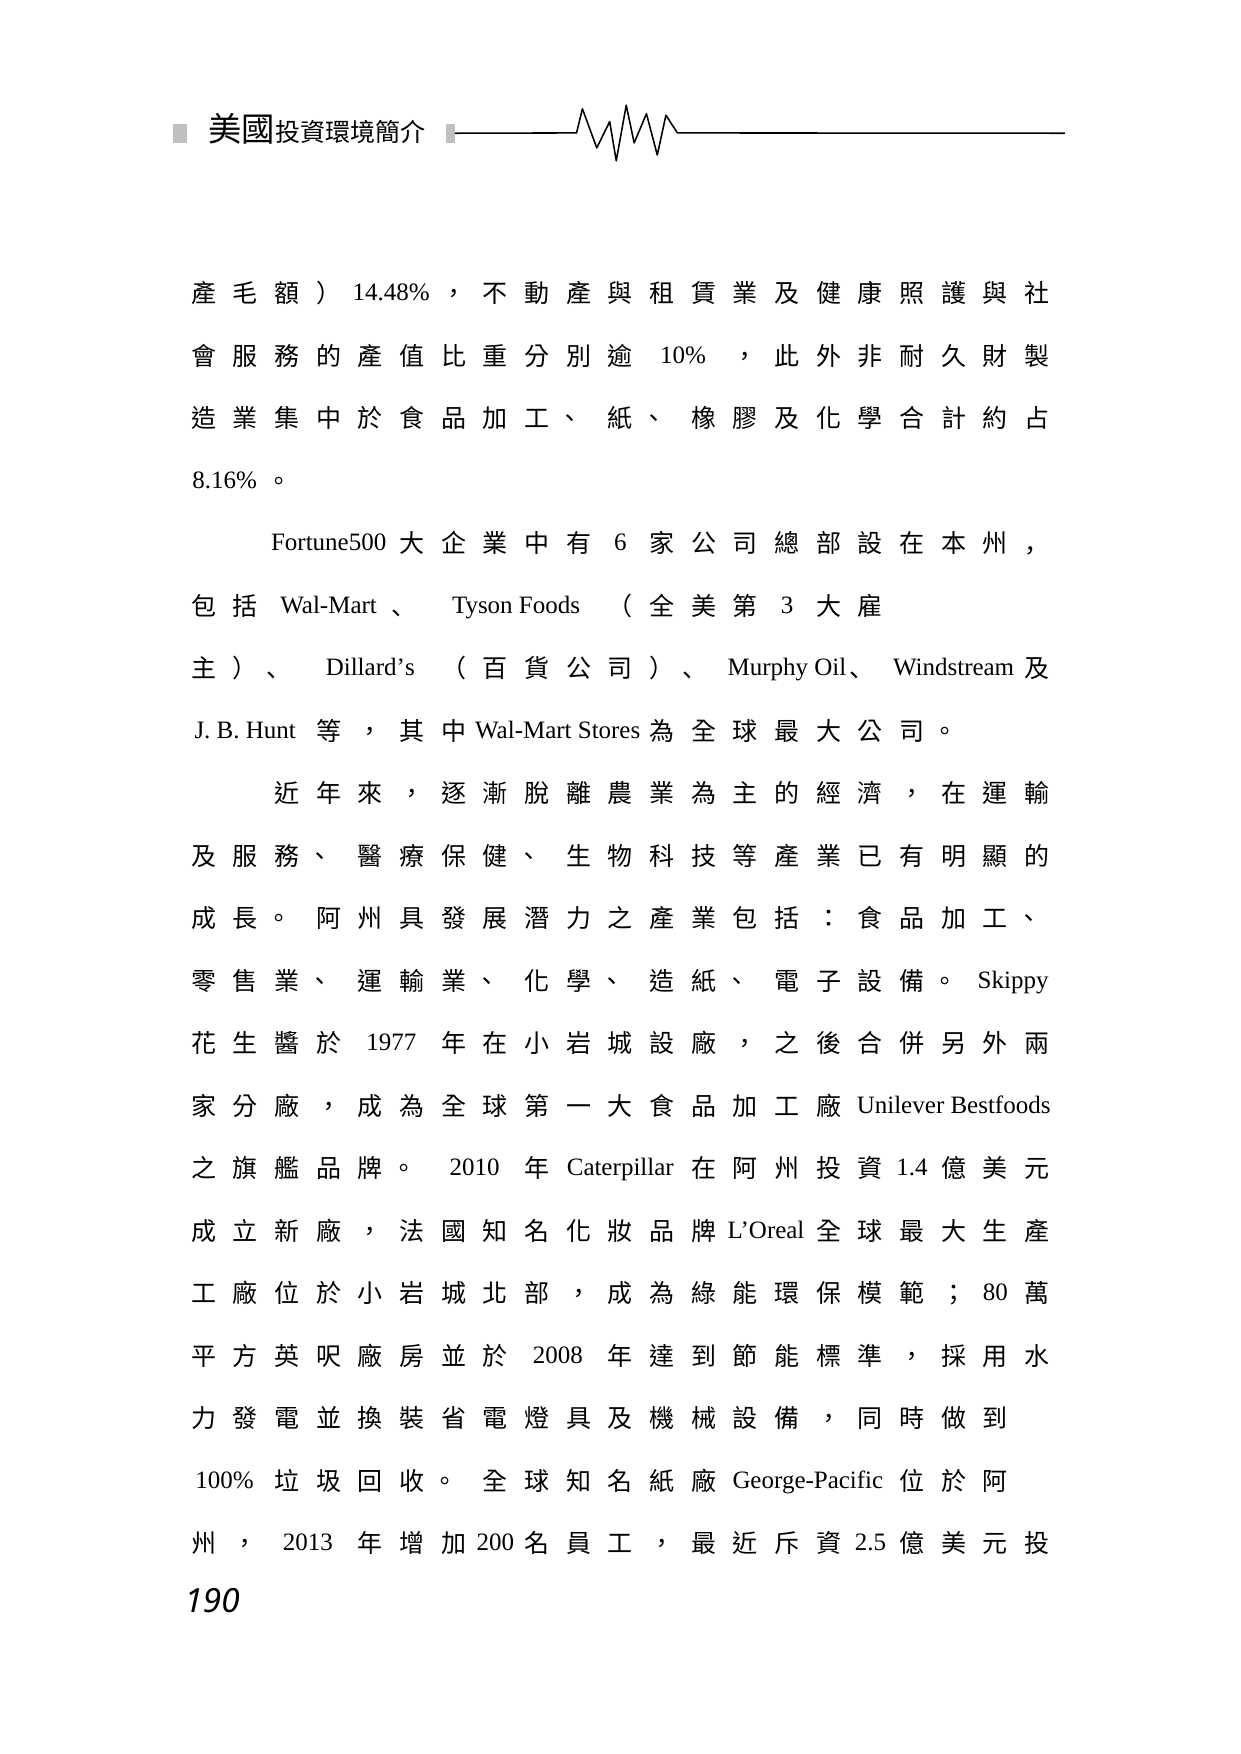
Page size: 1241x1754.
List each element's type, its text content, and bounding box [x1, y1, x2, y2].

text 產毛額）14.48%，不動產與租賃業及健康照護與社會服務的產值比重分別逾10%，此外非耐久財製造業集中於食品加工、紙、橡膠及化學合計約占8.16%。 [183, 250, 1058, 500]
text 近年來，逐漸脫離農業為主的經濟，在運輸及服務、醫療保健、生物科技等產業已有明顯的成長。阿州具發展潛力之產業包括：食品加工、零售業、運輸業、化學、造紙、電子設備。Skippy 花生醬於1977年在小岩城設廠，之後合併另外兩家分廠，成為全球第一大食品加工廠Unilever Bestfoods之旗艦品牌。2010年Caterpillar在阿州投資1.4億美元成立新廠，法國知名化妝品牌L’Oreal全球最大生產工廠位於小岩城北部，成為綠能環保模範；80萬平方英呎廠房並於2008年達到節能標準，採用水力發電並換裝省電燈具及機械設備，同時做到100%垃圾回收。全球知名紙廠George-Pacific位於阿州，2013年增加200名員工，最近斥資2.5億美元投 [183, 750, 1058, 1563]
text Fortune500大企業中有6家公司總部設在本州，包括Wal-Mart、Tyson Foods（全美第3大雇主）、Dillard’s（百貨公司）、Murphy Oil、Windstream及J. B. Hunt等，其中Wal-Mart Stores為全球最大公司。 [183, 500, 1058, 750]
